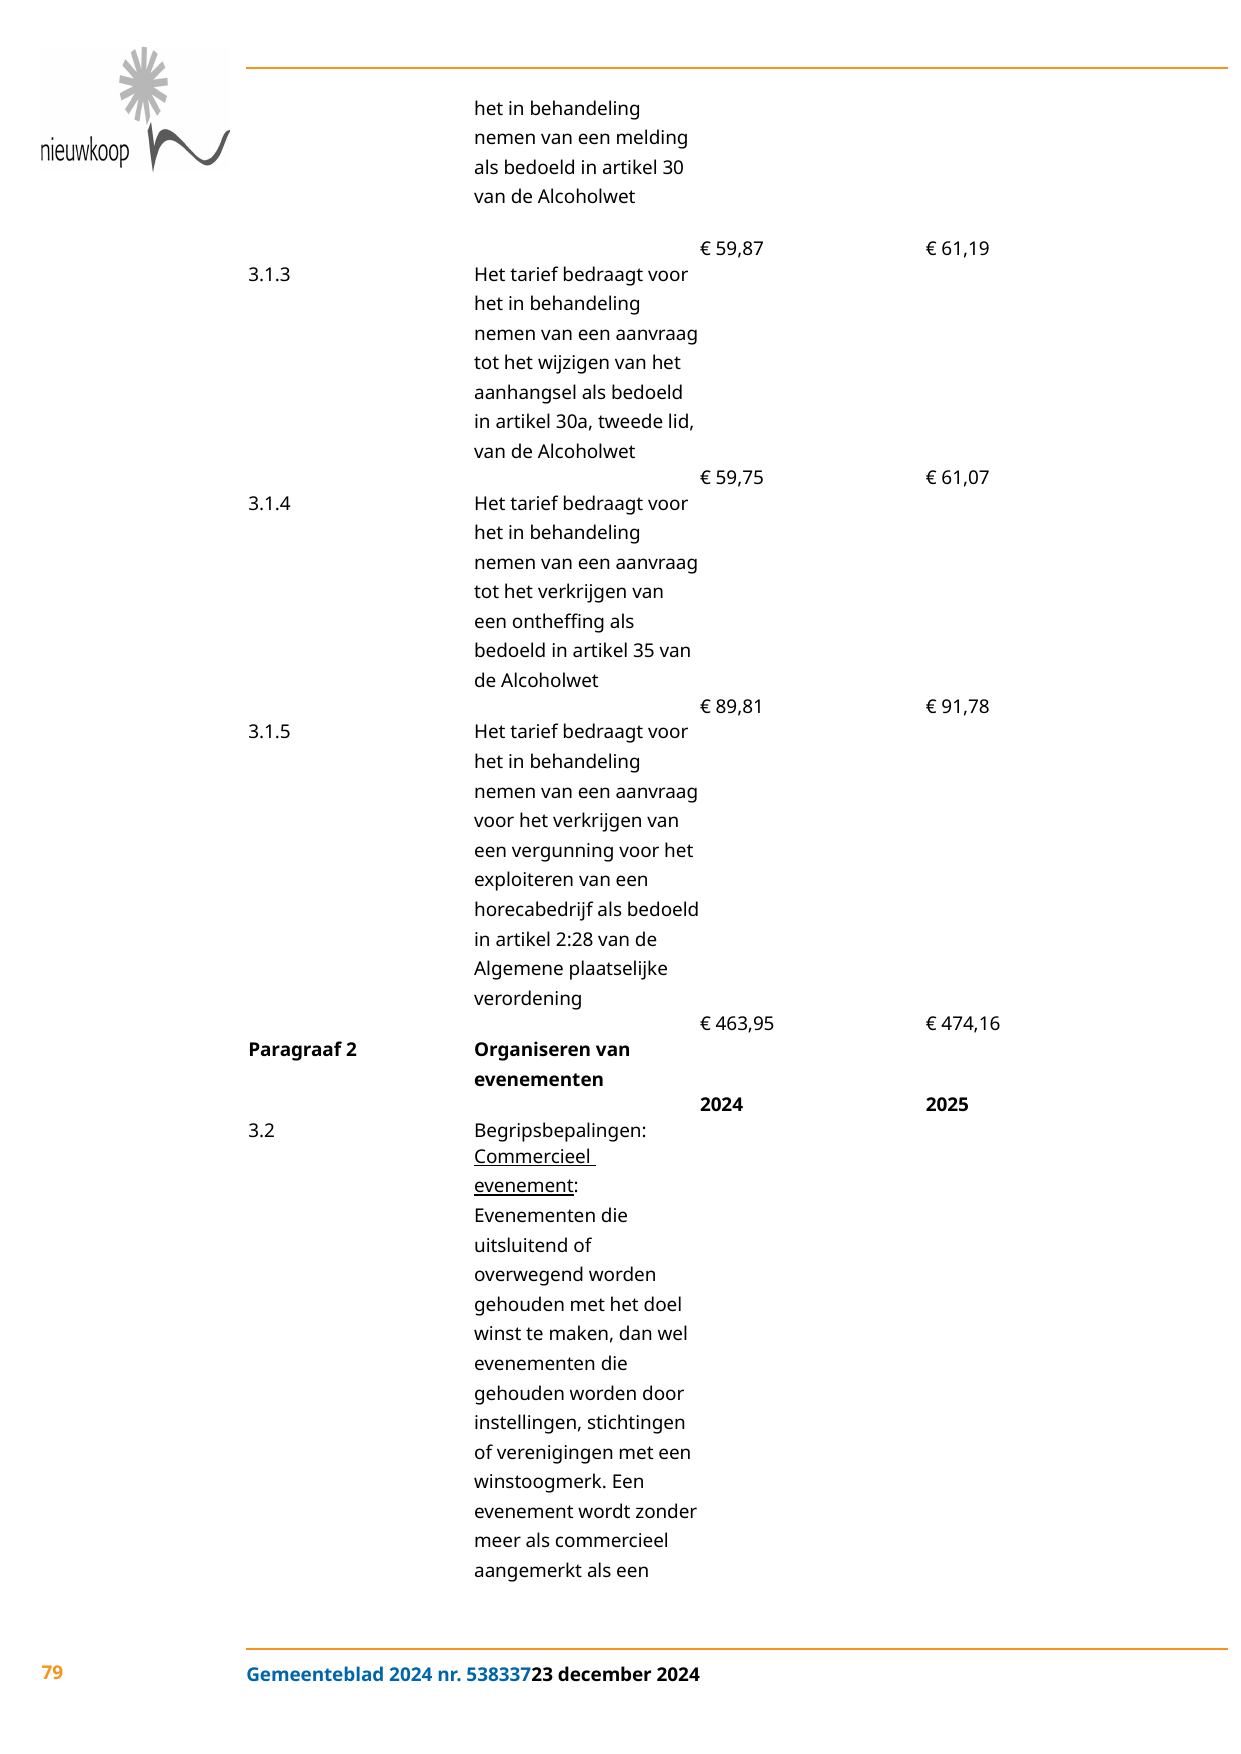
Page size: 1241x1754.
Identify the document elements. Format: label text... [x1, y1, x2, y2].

table_cell Het tarief bedraagt voor het in behandeling nemen van een aanvraag voor het verkrijgen van een vergunning voor het exploiteren van een horecabedrijf als bedoeld in artikel 2:28 van de Algemene plaatselijke verordening [474, 719, 700, 1011]
table_cell 2024 [700, 1092, 926, 1117]
table_cell [700, 1118, 926, 1143]
table_cell 2025 [926, 1092, 1152, 1117]
table_cell [474, 693, 700, 719]
table_cell Begripsbepalingen: [474, 1118, 700, 1143]
table_cell € 61,07 [926, 464, 1152, 490]
table_cell € 59,75 [700, 464, 926, 490]
table_cell [474, 1092, 700, 1117]
table_cell [926, 261, 1152, 464]
table_cell € 89,81 [700, 693, 926, 719]
table_cell het in behandeling nemen van een melding als bedoeld in artikel 30 van de Alcoholwet [474, 95, 700, 209]
table_cell € 463,95 [700, 1011, 926, 1036]
table_cell € 61,19 [926, 235, 1152, 261]
table_cell [474, 209, 700, 235]
table_cell [926, 1143, 1152, 1583]
table_cell [700, 490, 926, 693]
table_cell 3.1.3 [248, 261, 474, 464]
table_cell [248, 693, 474, 719]
table_cell € 59,87 [700, 235, 926, 261]
table_cell Organiseren van evenementen [474, 1036, 700, 1092]
table_cell 3.2 [248, 1118, 474, 1143]
table_cell [474, 464, 700, 490]
table_cell Commercieel evenement: Evenementen die uitsluitend of overwegend worden gehouden met het doel winst te maken, dan wel evenementen die gehouden worden door instellingen, stichtingen of verenigingen met een winstoogmerk. Een evenement wordt zonder meer als commercieel aangemerkt als een [474, 1143, 700, 1583]
table_cell [248, 95, 474, 209]
table_cell [248, 1092, 474, 1117]
table_cell [248, 209, 474, 235]
table_cell [248, 464, 474, 490]
table_cell [926, 95, 1152, 209]
table_cell [926, 490, 1152, 693]
table_cell [926, 209, 1152, 235]
table_cell [474, 235, 700, 261]
table_cell [474, 1011, 700, 1036]
table_cell [248, 1011, 474, 1036]
table_cell 3.1.4 [248, 490, 474, 693]
table_cell [700, 209, 926, 235]
table_cell [248, 1143, 474, 1583]
picture [41, 47, 231, 172]
table_cell [700, 719, 926, 1011]
table_cell [700, 1036, 926, 1092]
table_cell Het tarief bedraagt voor het in behandeling nemen van een aanvraag tot het verkrijgen van een ontheffing als bedoeld in artikel 35 van de Alcoholwet [474, 490, 700, 693]
table_cell [700, 261, 926, 464]
table_cell 3.1.5 [248, 719, 474, 1011]
table_cell Het tarief bedraagt voor het in behandeling nemen van een aanvraag tot het wijzigen van het aanhangsel als bedoeld in artikel 30a, tweede lid, van de Alcoholwet [474, 261, 700, 464]
table_cell € 474,16 [926, 1011, 1152, 1036]
table_cell [926, 1118, 1152, 1143]
table_cell [926, 719, 1152, 1011]
table_cell [926, 1036, 1152, 1092]
table_cell [248, 235, 474, 261]
table_cell Paragraaf 2 [248, 1036, 474, 1092]
table_cell [700, 1143, 926, 1583]
table_cell [700, 95, 926, 209]
table_cell € 91,78 [926, 693, 1152, 719]
